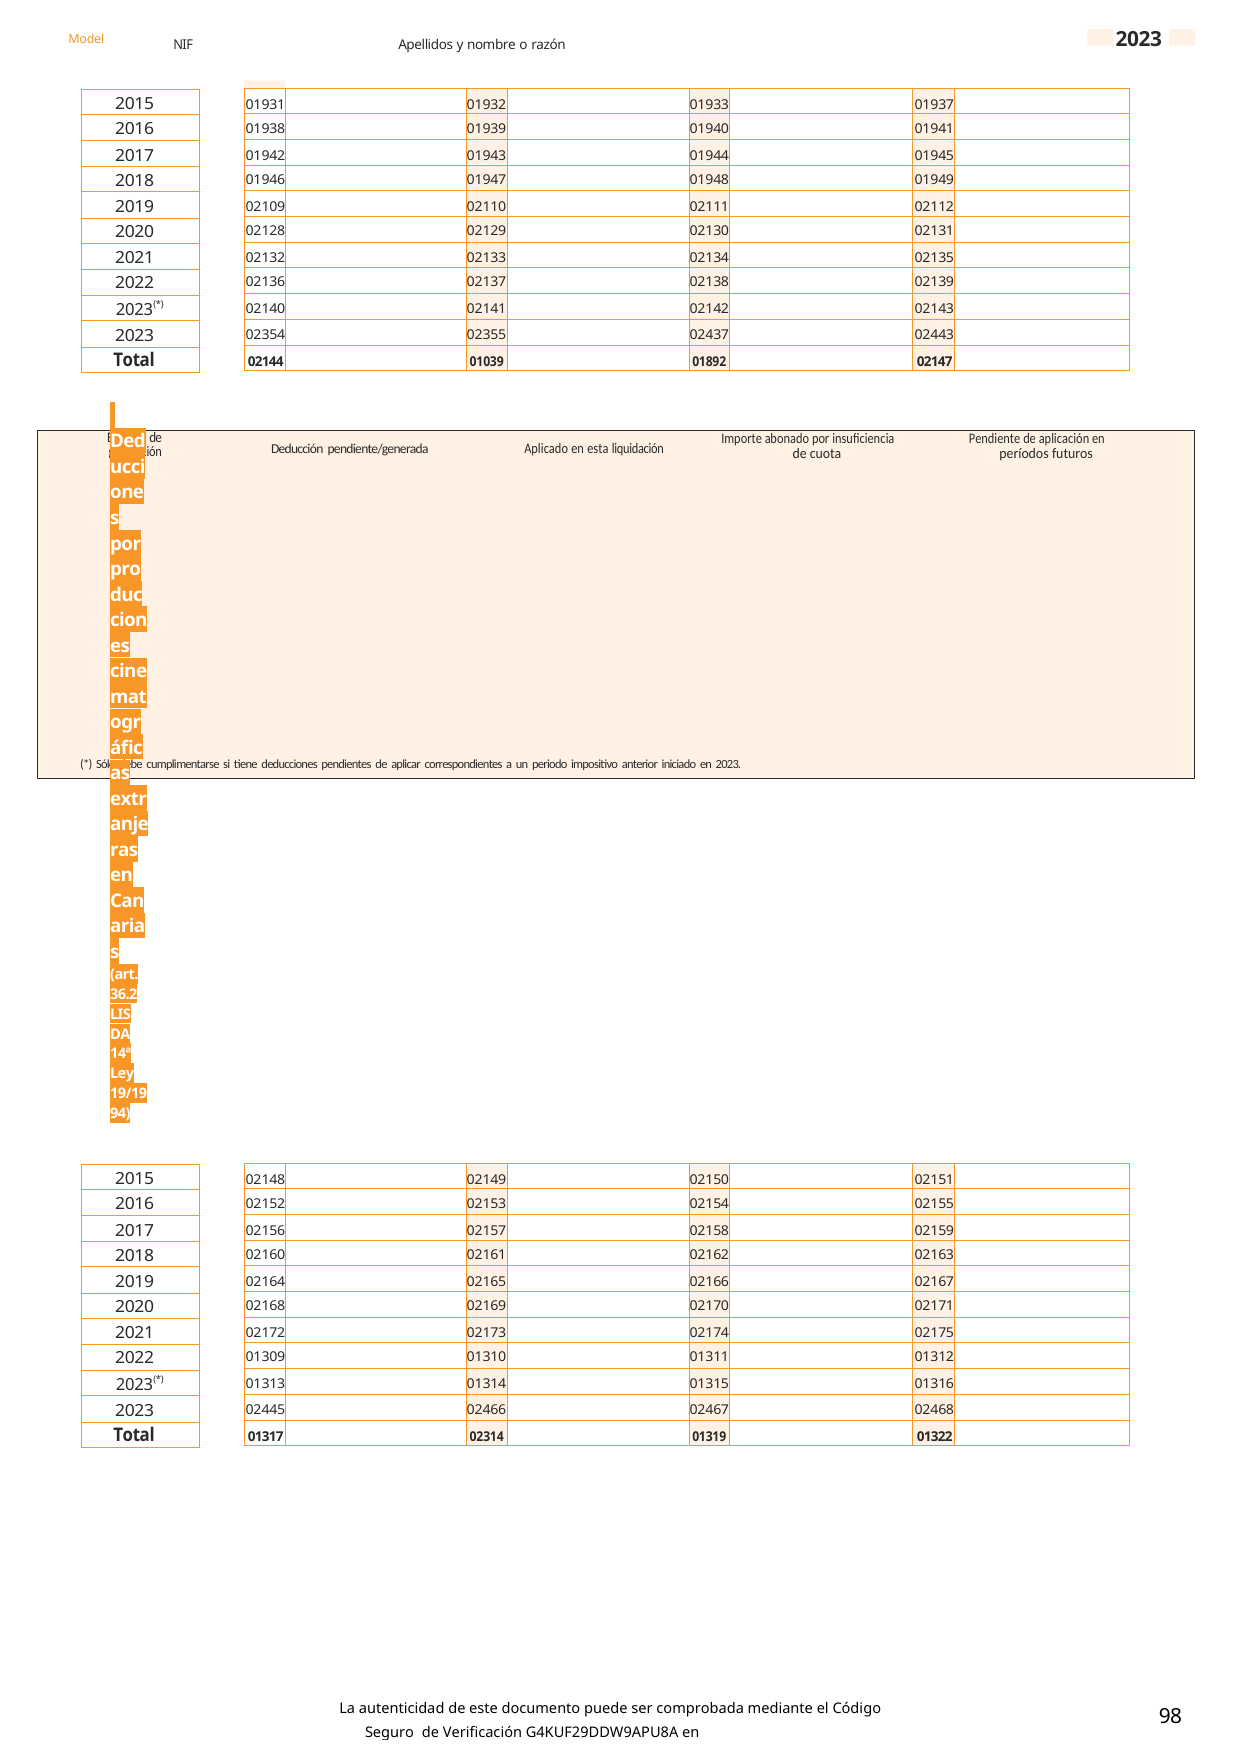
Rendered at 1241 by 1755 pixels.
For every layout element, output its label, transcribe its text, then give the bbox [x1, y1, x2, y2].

table_cell [955, 140, 1129, 164]
table_cell 02139 [913, 268, 954, 293]
table_cell 2018 [82, 167, 199, 191]
table_cell 02138 [690, 268, 729, 293]
table_cell 2017 [82, 141, 199, 166]
table_cell 02128 [245, 217, 285, 241]
table_cell [955, 1189, 1129, 1214]
table_cell [286, 166, 466, 190]
table_cell 02112 [913, 191, 954, 216]
table_cell [286, 1318, 466, 1342]
table_cell 02173 [467, 1318, 507, 1342]
table_cell [508, 1215, 689, 1239]
table_cell [730, 294, 912, 319]
table_header 01933 [690, 89, 729, 113]
table_header 01932 [467, 89, 507, 113]
table_cell 01312 [913, 1343, 954, 1368]
table_cell [955, 320, 1129, 345]
table_cell 01316 [913, 1369, 954, 1394]
table_header [730, 1164, 912, 1188]
table_cell 02158 [690, 1215, 729, 1239]
table_cell 2017 [82, 1216, 199, 1241]
table_cell 01319 [690, 1421, 729, 1445]
table_cell 02109 [245, 191, 285, 216]
table_cell 02143 [913, 294, 954, 319]
table_cell 02157 [467, 1215, 507, 1239]
table_cell [730, 243, 912, 267]
table_cell [955, 191, 1129, 216]
table_cell 02152 [245, 1189, 285, 1214]
table_cell 01944 [690, 140, 729, 164]
table_cell 01948 [690, 166, 729, 190]
table_cell 02445 [245, 1395, 285, 1419]
table_cell 01309 [245, 1343, 285, 1368]
table_cell [286, 320, 466, 345]
table_header [730, 89, 912, 113]
table_header [286, 1164, 466, 1188]
table_cell 02163 [913, 1241, 954, 1265]
table_cell 01939 [467, 114, 507, 139]
table_cell [955, 1318, 1129, 1342]
table_cell 02167 [913, 1266, 954, 1291]
table_cell [508, 1369, 689, 1394]
table_cell [730, 1318, 912, 1342]
table_cell 02437 [690, 320, 729, 345]
table_cell 02142 [690, 294, 729, 319]
table_cell [955, 114, 1129, 139]
table_cell 2023(*) [82, 296, 199, 320]
table_cell 01310 [467, 1343, 507, 1368]
table_cell 02174 [690, 1318, 729, 1342]
table_cell [286, 191, 466, 216]
table_cell [286, 140, 466, 164]
table_cell [730, 1189, 912, 1214]
table_cell [730, 1343, 912, 1368]
table_cell 02137 [467, 268, 507, 293]
table_cell 02136 [245, 268, 285, 293]
table_cell 2016 [82, 1190, 199, 1214]
table_cell [286, 268, 466, 293]
table_header [508, 89, 689, 113]
table_cell 02147 [913, 346, 954, 370]
table_cell 02172 [245, 1318, 285, 1342]
table_cell [508, 1241, 689, 1265]
table_cell [955, 217, 1129, 241]
table_cell 01942 [245, 140, 285, 164]
table_cell [955, 1395, 1129, 1419]
table_cell 02164 [245, 1266, 285, 1291]
table_cell 02355 [467, 320, 507, 345]
table_cell 01317 [245, 1421, 285, 1445]
table_header 02149 [467, 1164, 507, 1188]
table_cell 02155 [913, 1189, 954, 1214]
table_cell 01949 [913, 166, 954, 190]
table_cell [955, 268, 1129, 293]
table_cell [508, 346, 689, 370]
table_cell [508, 1318, 689, 1342]
table_cell 2019 [82, 1267, 199, 1293]
table_cell [286, 1343, 466, 1368]
table_cell 01311 [690, 1343, 729, 1368]
table_header [955, 89, 1129, 113]
table_cell 02466 [467, 1395, 507, 1419]
table_cell [955, 1215, 1129, 1239]
table_cell 2020 [82, 1294, 199, 1318]
table_cell [286, 1421, 466, 1445]
table_cell 02166 [690, 1266, 729, 1291]
table_cell [286, 1395, 466, 1419]
table_cell 01940 [690, 114, 729, 139]
table_cell 2020 [82, 219, 199, 243]
table_header [286, 89, 466, 113]
table_cell 02144 [245, 346, 285, 370]
table_cell [730, 1292, 912, 1316]
table_cell [730, 217, 912, 241]
table_cell [508, 1421, 689, 1445]
table_cell [730, 1421, 912, 1445]
table_cell 02171 [913, 1292, 954, 1316]
table_cell 02129 [467, 217, 507, 241]
table_cell 01945 [913, 140, 954, 164]
table_cell [286, 243, 466, 267]
table_cell 01322 [913, 1421, 954, 1445]
table_cell 01943 [467, 140, 507, 164]
table_cell [955, 1343, 1129, 1368]
table_header 02151 [913, 1164, 954, 1188]
table_cell [286, 1215, 466, 1239]
table_cell [730, 1215, 912, 1239]
table_cell [730, 166, 912, 190]
table_cell 02134 [690, 243, 729, 267]
table_cell 2021 [82, 1319, 199, 1344]
table_cell [508, 1343, 689, 1368]
table_cell 02156 [245, 1215, 285, 1239]
table_header 2015 [82, 90, 199, 114]
table_cell 01941 [913, 114, 954, 139]
table_cell [955, 1241, 1129, 1265]
table_cell 01946 [245, 166, 285, 190]
table_cell 2023(*) [82, 1371, 199, 1395]
table_cell 02354 [245, 320, 285, 345]
table_cell 02111 [690, 191, 729, 216]
table_cell [286, 1369, 466, 1394]
table_cell 02168 [245, 1292, 285, 1316]
table_cell 01947 [467, 166, 507, 190]
table_cell 02132 [245, 243, 285, 267]
table_cell 02160 [245, 1241, 285, 1265]
table_cell [508, 191, 689, 216]
table_cell [286, 1189, 466, 1214]
table_header 01931 [245, 89, 285, 113]
table_cell [286, 346, 466, 370]
table_cell [730, 191, 912, 216]
table_cell 01313 [245, 1369, 285, 1394]
table_cell 02159 [913, 1215, 954, 1239]
table_cell 02135 [913, 243, 954, 267]
table_cell 2023 [82, 1396, 199, 1421]
table_cell [508, 243, 689, 267]
table_cell 02154 [690, 1189, 729, 1214]
table_header [508, 1164, 689, 1188]
table_cell 2016 [82, 115, 199, 139]
table_cell [955, 166, 1129, 190]
table_cell [730, 114, 912, 139]
table_cell 02165 [467, 1266, 507, 1291]
table_cell 2022 [82, 270, 199, 294]
table_cell [508, 294, 689, 319]
table_header 02150 [690, 1164, 729, 1188]
table_cell 02467 [690, 1395, 729, 1419]
table_cell 02443 [913, 320, 954, 345]
table_cell [730, 1241, 912, 1265]
table_cell 02131 [913, 217, 954, 241]
table_cell 02130 [690, 217, 729, 241]
table_header 02148 [245, 1164, 285, 1188]
table_cell 02314 [467, 1421, 507, 1445]
table_header 2015 [82, 1165, 199, 1189]
table_cell Total [82, 348, 199, 372]
table_header 01937 [913, 89, 954, 113]
table_cell Total [82, 1423, 199, 1447]
table_cell [730, 1369, 912, 1394]
table_cell [730, 320, 912, 345]
table_cell 2022 [82, 1345, 199, 1369]
table_cell [730, 268, 912, 293]
table_cell 2018 [82, 1242, 199, 1266]
table_cell 02153 [467, 1189, 507, 1214]
table_cell [508, 114, 689, 139]
table_cell [286, 1292, 466, 1316]
table_cell [508, 217, 689, 241]
table_cell 02169 [467, 1292, 507, 1316]
table_cell [508, 1266, 689, 1291]
table_cell [508, 320, 689, 345]
table_cell 01315 [690, 1369, 729, 1394]
table_cell [286, 114, 466, 139]
table_cell 01938 [245, 114, 285, 139]
table_cell 2023 [82, 321, 199, 346]
table_header [955, 1164, 1129, 1188]
table_cell [286, 294, 466, 319]
table_cell 01039 [467, 346, 507, 370]
table_cell 02133 [467, 243, 507, 267]
table_cell [730, 346, 912, 370]
table_cell [955, 243, 1129, 267]
table_cell [286, 217, 466, 241]
table_cell 01314 [467, 1369, 507, 1394]
table_cell 02141 [467, 294, 507, 319]
table_cell [730, 1266, 912, 1291]
table_cell [955, 1421, 1129, 1445]
table_cell [286, 1266, 466, 1291]
table_cell 02161 [467, 1241, 507, 1265]
table_cell [508, 1189, 689, 1214]
table_cell [286, 1241, 466, 1265]
table_cell [730, 140, 912, 164]
table_cell 2019 [82, 192, 199, 218]
table_cell [508, 268, 689, 293]
table_cell [508, 1395, 689, 1419]
table_cell [955, 1369, 1129, 1394]
table_cell [730, 1395, 912, 1419]
table_cell 02170 [690, 1292, 729, 1316]
table_cell 02110 [467, 191, 507, 216]
table_cell 02175 [913, 1318, 954, 1342]
table_cell 2021 [82, 244, 199, 269]
table_cell [508, 166, 689, 190]
table_cell [508, 1292, 689, 1316]
table_cell [955, 1266, 1129, 1291]
table_cell [955, 294, 1129, 319]
table_cell [955, 346, 1129, 370]
table_cell 02468 [913, 1395, 954, 1419]
table_cell 02140 [245, 294, 285, 319]
table_cell 02162 [690, 1241, 729, 1265]
table_cell 01892 [690, 346, 729, 370]
table_cell [508, 140, 689, 164]
table_cell [955, 1292, 1129, 1316]
